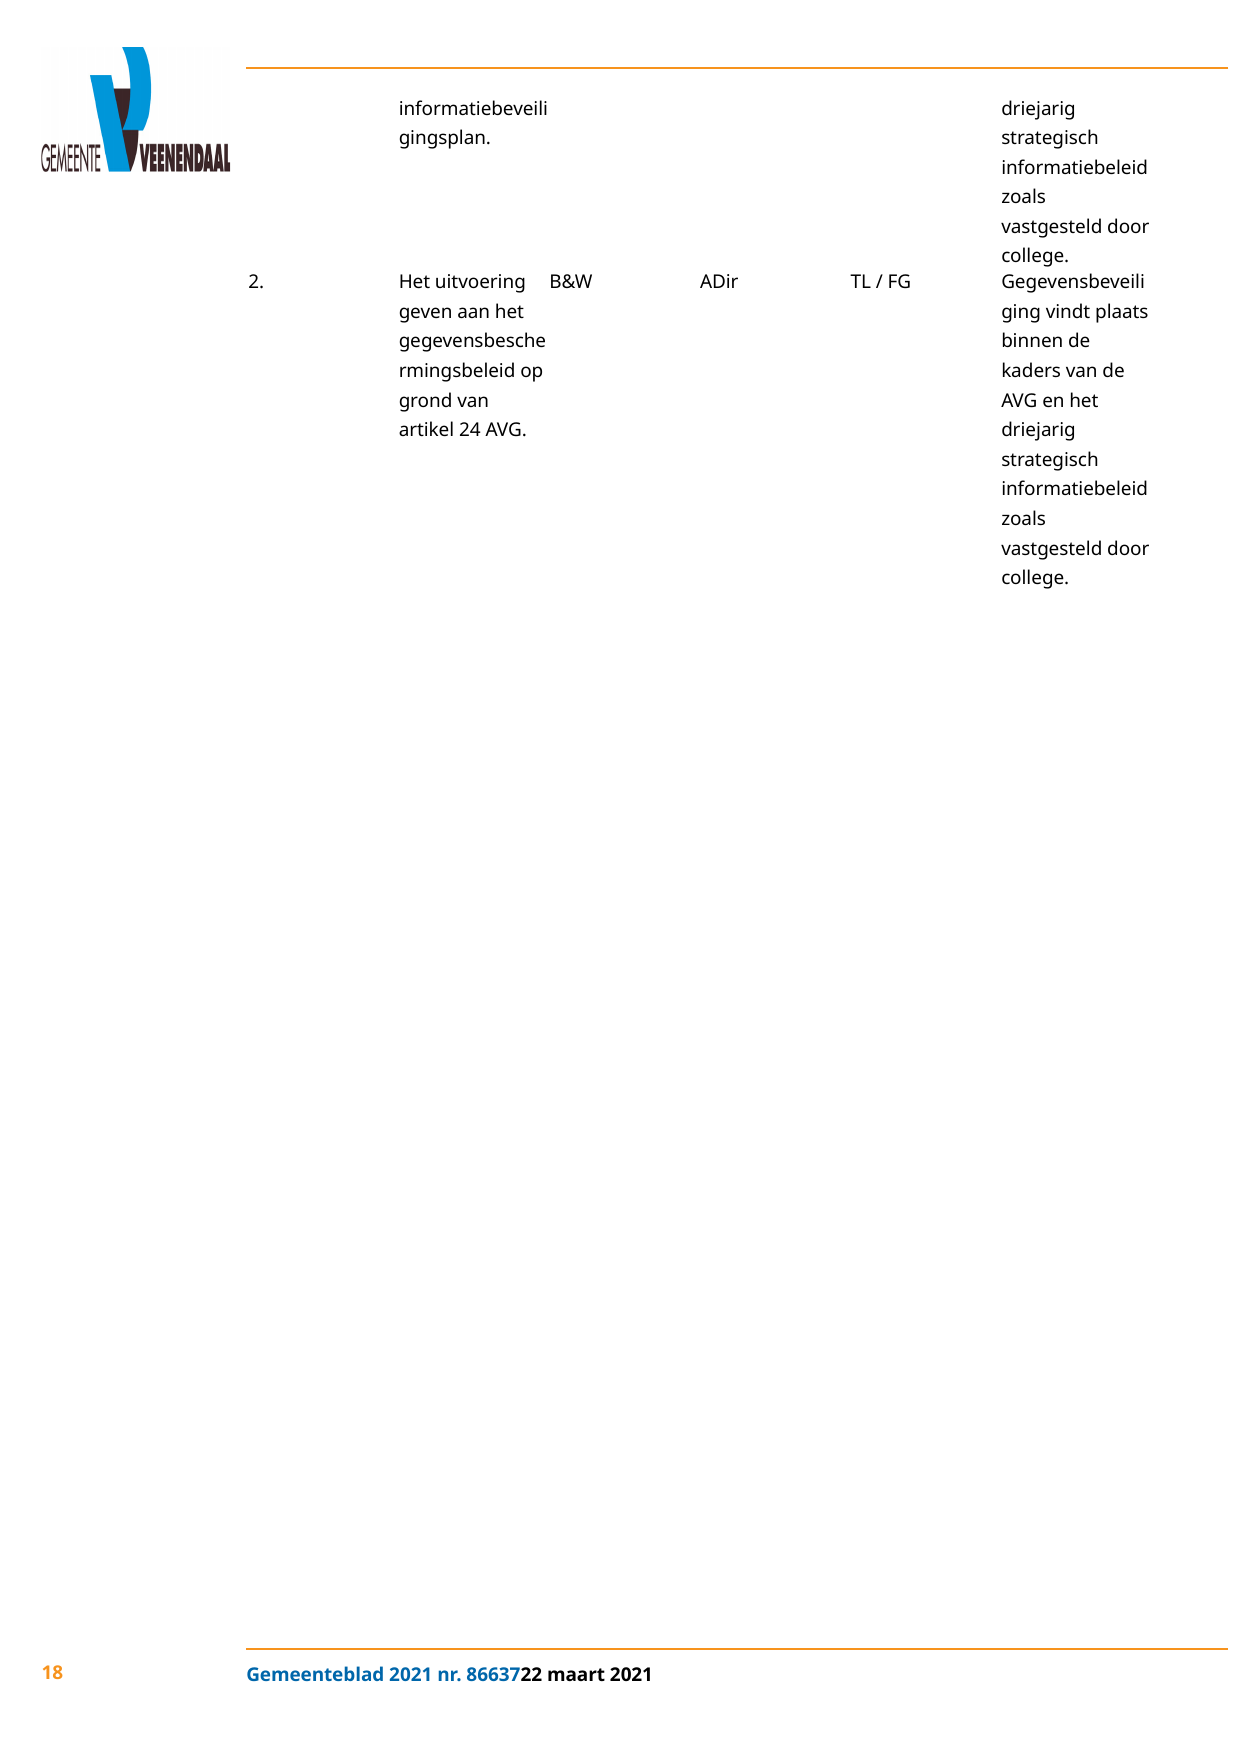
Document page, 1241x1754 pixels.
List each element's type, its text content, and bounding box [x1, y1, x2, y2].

table_cell Gegevensbeveiliging vindt plaats binnen de kaders van de AVG en het driejarig strategisch informatiebeleid zoals vastgesteld door college. [1001, 269, 1152, 590]
table_cell driejarig strategisch informatiebeleid zoals vastgesteld door college. [1001, 95, 1152, 268]
table_cell B&W [549, 269, 700, 590]
table_cell ADir [700, 269, 850, 590]
table_cell [549, 95, 700, 268]
table_cell [850, 95, 1001, 268]
table_cell Het uitvoering geven aan het gegevensbeschermingsbeleid op grond van artikel 24 AVG. [399, 269, 549, 590]
picture [41, 47, 130, 172]
table_cell [248, 95, 398, 268]
table_cell TL / FG [850, 269, 1001, 590]
picture [123, 47, 231, 172]
table_cell 2. [248, 269, 398, 590]
table_cell informatiebeveiligingsplan. [399, 95, 549, 268]
table_cell [700, 95, 850, 268]
